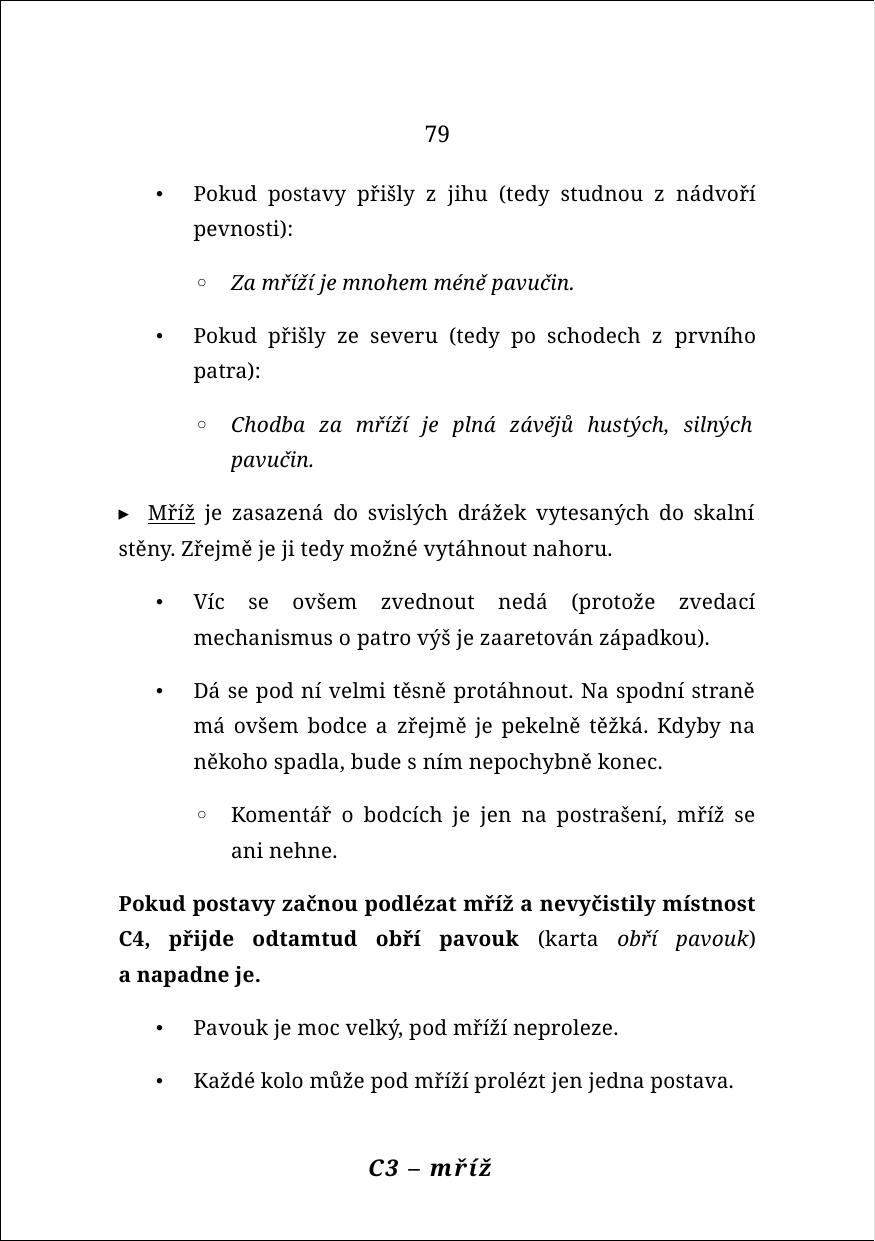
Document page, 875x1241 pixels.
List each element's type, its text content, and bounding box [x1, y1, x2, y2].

list Za mříží je mnohem méně pavučin. [193, 268, 756, 296]
list Komentář o⁠ bodcích je jen na postrašení, mříž se ani nehne. [193, 800, 756, 864]
text ▸ Mříž je zasazená do svislých drážek vytesaných do skalní stěny. Zřejmě je ji tedy možné vytáhnout nahoru. [118, 498, 756, 562]
list Dá se pod ní velmi těsně protáhnout. Na spodní straně má ovšem bodce a⁠ zřejmě je pekelně těžká. Kdyby na někoho spadla, bude s⁠ ním nepochybně konec. [156, 676, 756, 775]
list Víc se ovšem zvednout nedá (protože zvedací mechanismus o⁠ patro výš je zaaretován západkou). [156, 587, 756, 651]
list Pokud postavy přišly z⁠ jihu (tedy studnou z⁠ nádvoří pevnosti): [156, 179, 756, 243]
list Pavouk je moc velký, pod mříží neproleze. [156, 1013, 756, 1042]
list Pokud přišly ze severu (tedy po schodech z⁠ prvního patra): [156, 321, 756, 385]
list Každé kolo může pod mříží prolézt jen jedna postava. [156, 1066, 756, 1095]
list Chodba za mříží je plná závějů hustých, silných pavučin. [193, 410, 756, 474]
text Pokud postavy začnou podlézat mříž a⁠ nevyčistily místnost C4, přijde odtamtud obří pavouk (karta obří pavouk) a⁠ napadne je. [118, 889, 756, 988]
